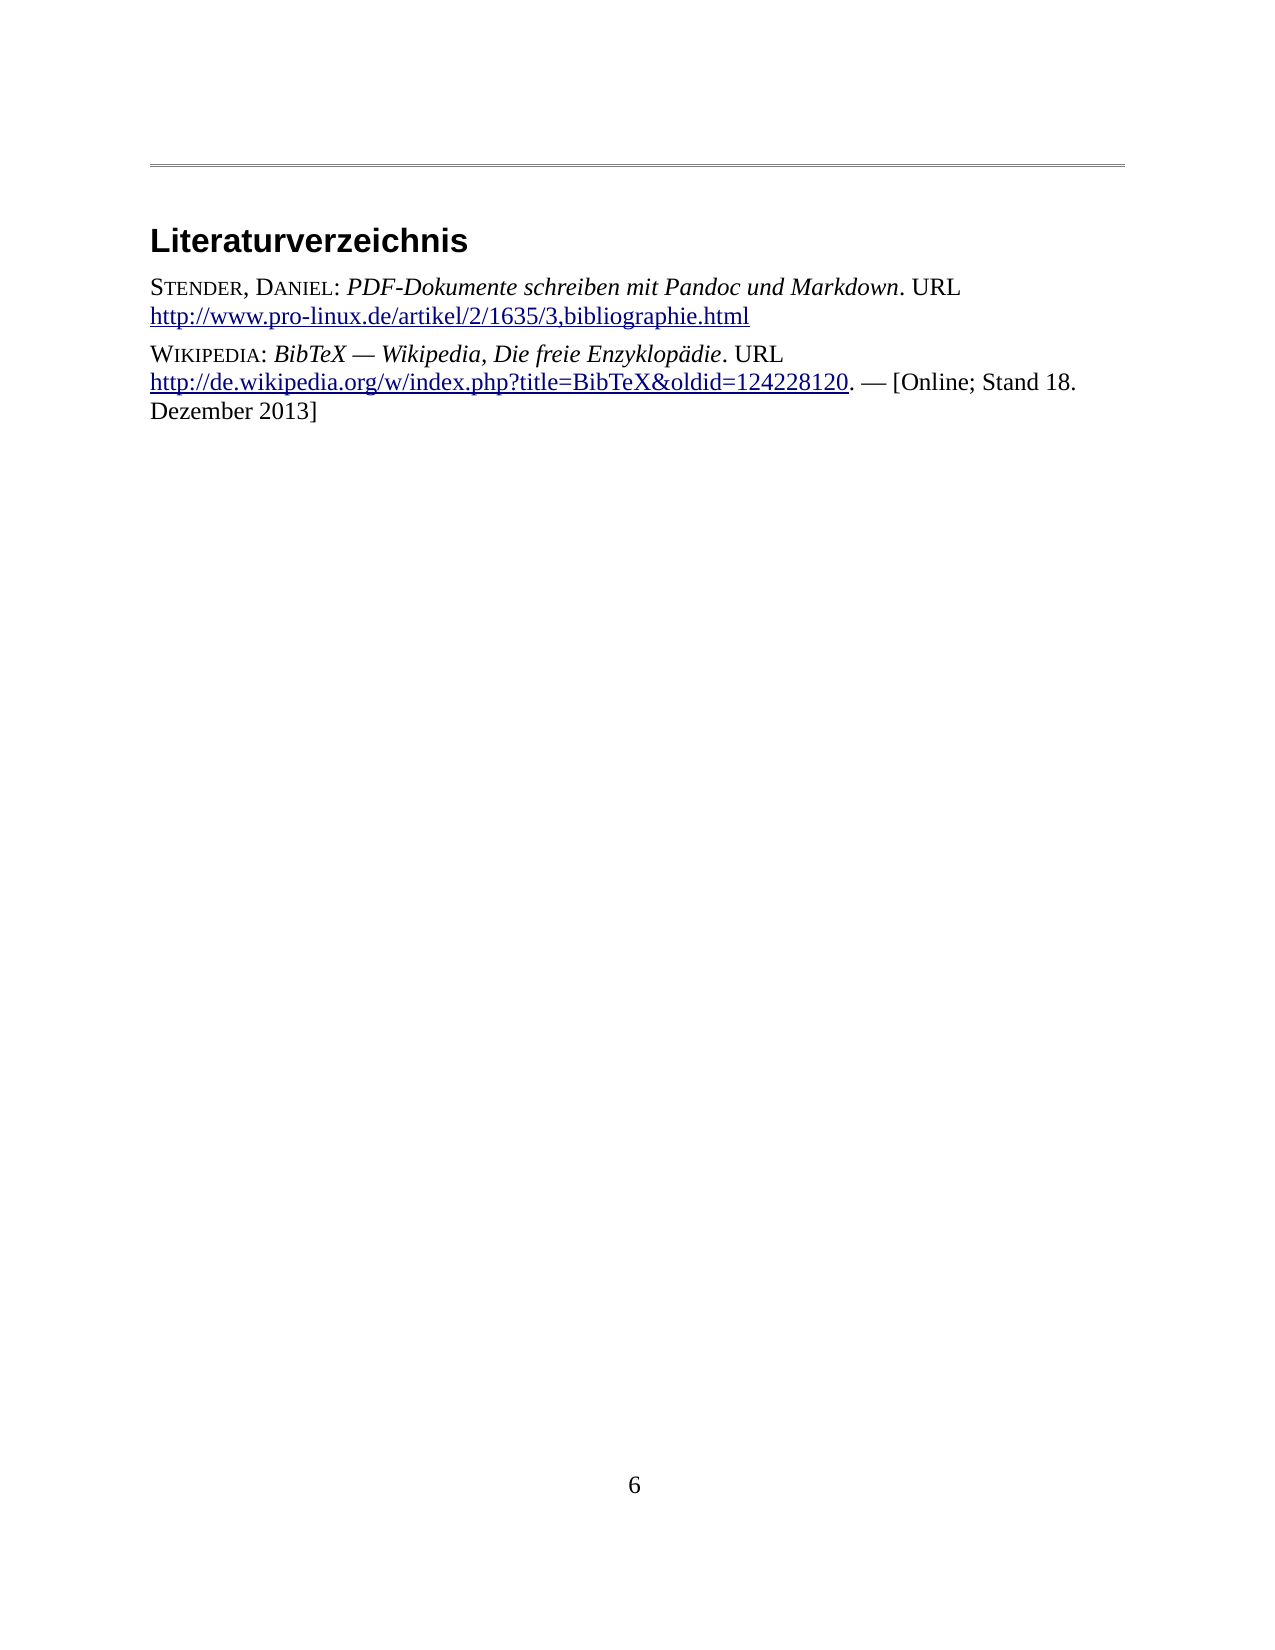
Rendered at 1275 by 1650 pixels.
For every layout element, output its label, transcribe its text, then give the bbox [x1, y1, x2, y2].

text Wikipedia: BibTeX — Wikipedia, Die freie Enzyklopädie. URL http://de.wikipedia.org/w/index.php?title=BibTeX&oldid=124228120. — [Online; Stand 18. Dezember 2013] [150, 339, 1125, 425]
text Stender, Daniel: PDF-Dokumente schreiben mit Pandoc und Markdown. URL http://www.pro-linux.de/artikel/2/1635/3,bibliographie.html [150, 272, 1125, 330]
subtitle Literaturverzeichnis [150, 221, 1125, 260]
